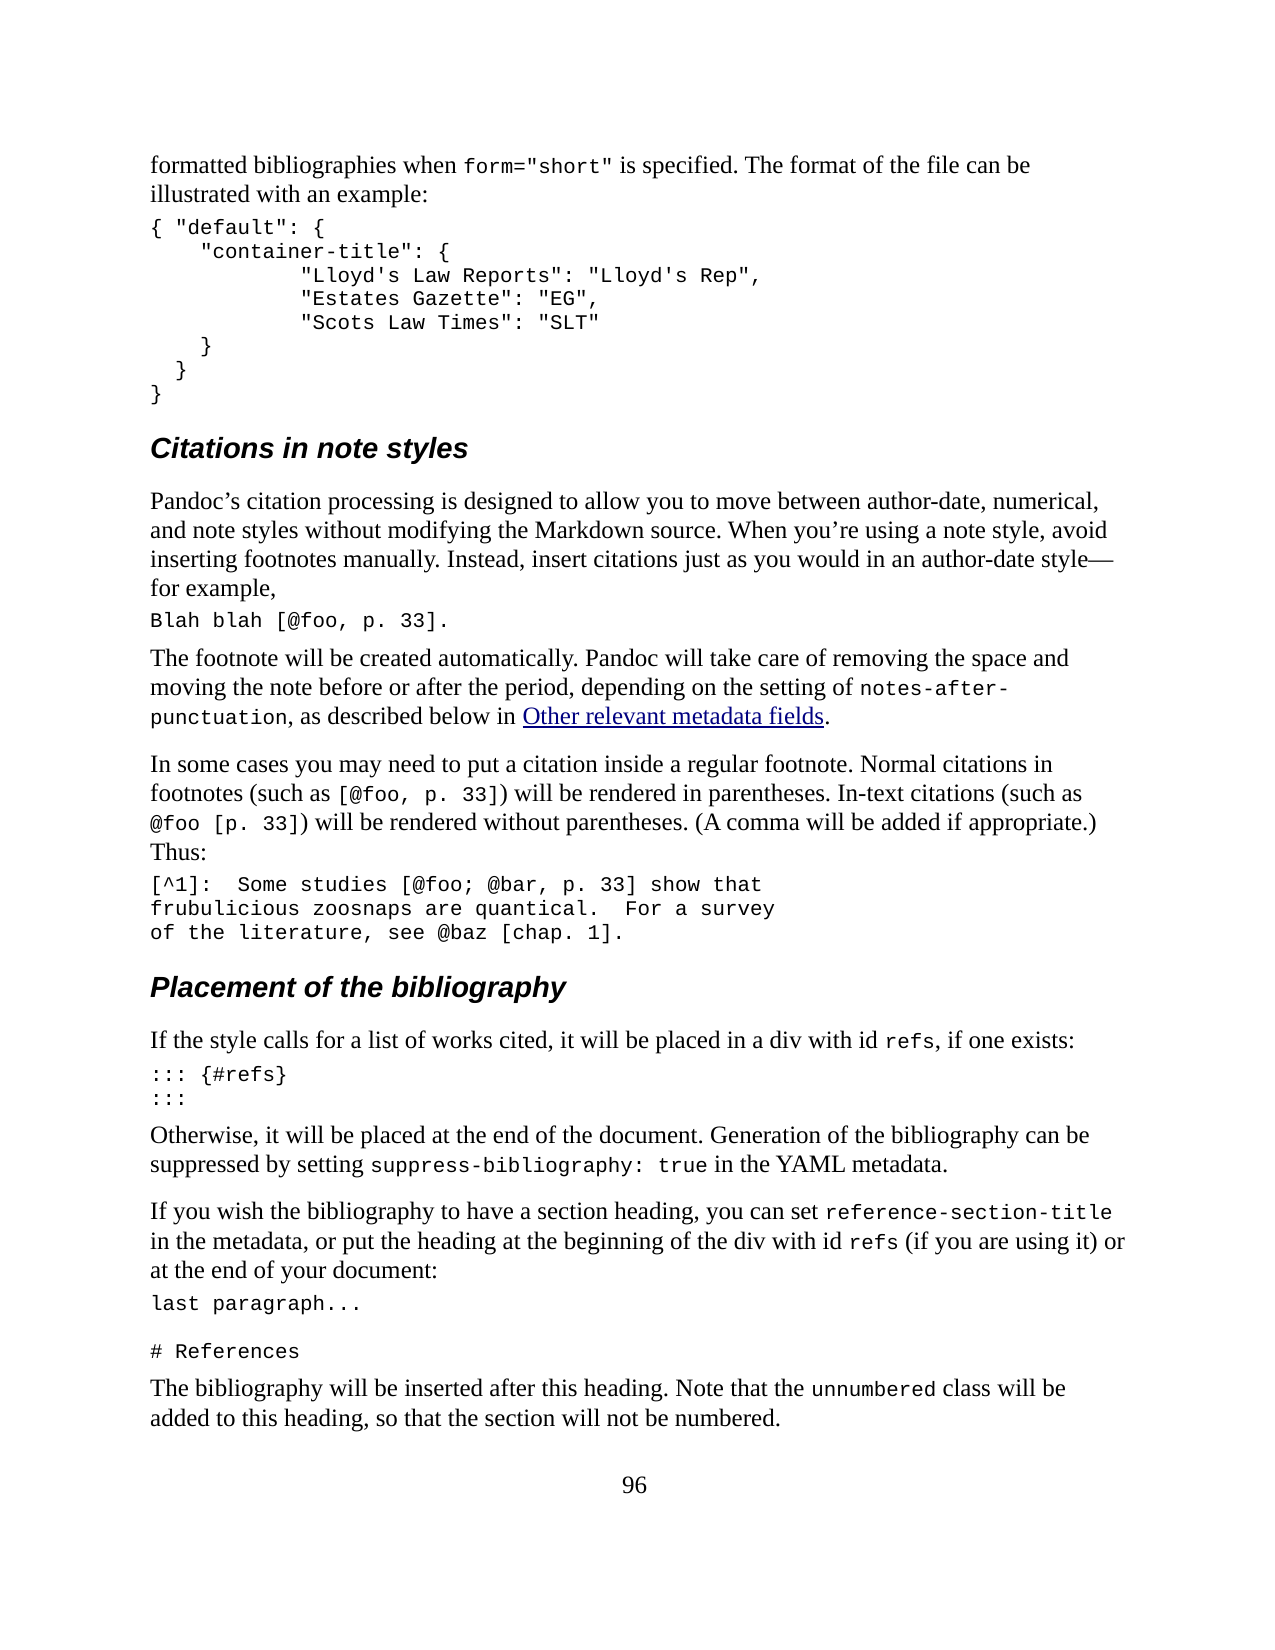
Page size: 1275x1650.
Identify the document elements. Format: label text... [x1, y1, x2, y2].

text In some cases you may need to put a citation inside a regular footnote. Normal citations in footnotes (such as [@foo, p. 33]) will be rendered in parentheses. In-text citations (such as @foo [p. 33]) will be rendered without parentheses. (A comma will be added if appropriate.) Thus: [150, 749, 1125, 866]
text "Estates Gazette": "EG", [150, 288, 1125, 312]
text "container-title": { [150, 241, 1125, 264]
text Otherwise, it will be placed at the end of the document. Generation of the bibliography can be suppressed by setting suppress-bibliography: true in the YAML metadata. [150, 1120, 1125, 1178]
text { "default": { [150, 217, 1125, 241]
text [^1]: Some studies [@foo; @bar, p. 33] show that [150, 874, 1125, 898]
text The footnote will be created automatically. Pandoc will take care of removing the space and moving the note before or after the period, depending on the setting of notes-after-punctuation, as described below in Other relevant metadata fields. [150, 643, 1125, 731]
text of the literature, see @baz [chap. 1]. [150, 922, 1125, 945]
text "Scots Law Times": "SLT" [150, 312, 1125, 336]
text ::: [150, 1088, 1125, 1111]
text last paragraph... [150, 1293, 1125, 1317]
text If you wish the bibliography to have a section heading, you can set reference-section-title in the metadata, or put the heading at the beginning of the div with id refs (if you are using it) or at the end of your document: [150, 1196, 1125, 1284]
text } [150, 336, 1125, 359]
text The bibliography will be inserted after this heading. Note that the unnumbered class will be added to this heading, so that the section will not be numbered. [150, 1373, 1125, 1432]
subtitle Placement of the bibliography [150, 970, 1125, 1004]
text # References [150, 1341, 1125, 1364]
text formatted bibliographies when form="short" is specified. The format of the file can be illustrated with an example: [150, 150, 1125, 208]
text ::: {#refs} [150, 1064, 1125, 1088]
subtitle Citations in note styles [150, 431, 1125, 465]
text Blah blah [@foo, p. 33]. [150, 610, 1125, 634]
text } [150, 359, 1125, 383]
text frubulicious zoosnaps are quantical. For a survey [150, 898, 1125, 922]
text Pandoc’s citation processing is designed to allow you to move between author-date, numerical, and note styles without modifying the Markdown source. When you’re using a note style, avoid inserting footnotes manually. Instead, insert citations just as you would in an author-date style—for example, [150, 486, 1125, 601]
text } [150, 383, 1125, 406]
text "Lloyd's Law Reports": "Lloyd's Rep", [150, 264, 1125, 288]
text If the style calls for a list of works cited, it will be placed in a div with id refs, if one exists: [150, 1025, 1125, 1055]
